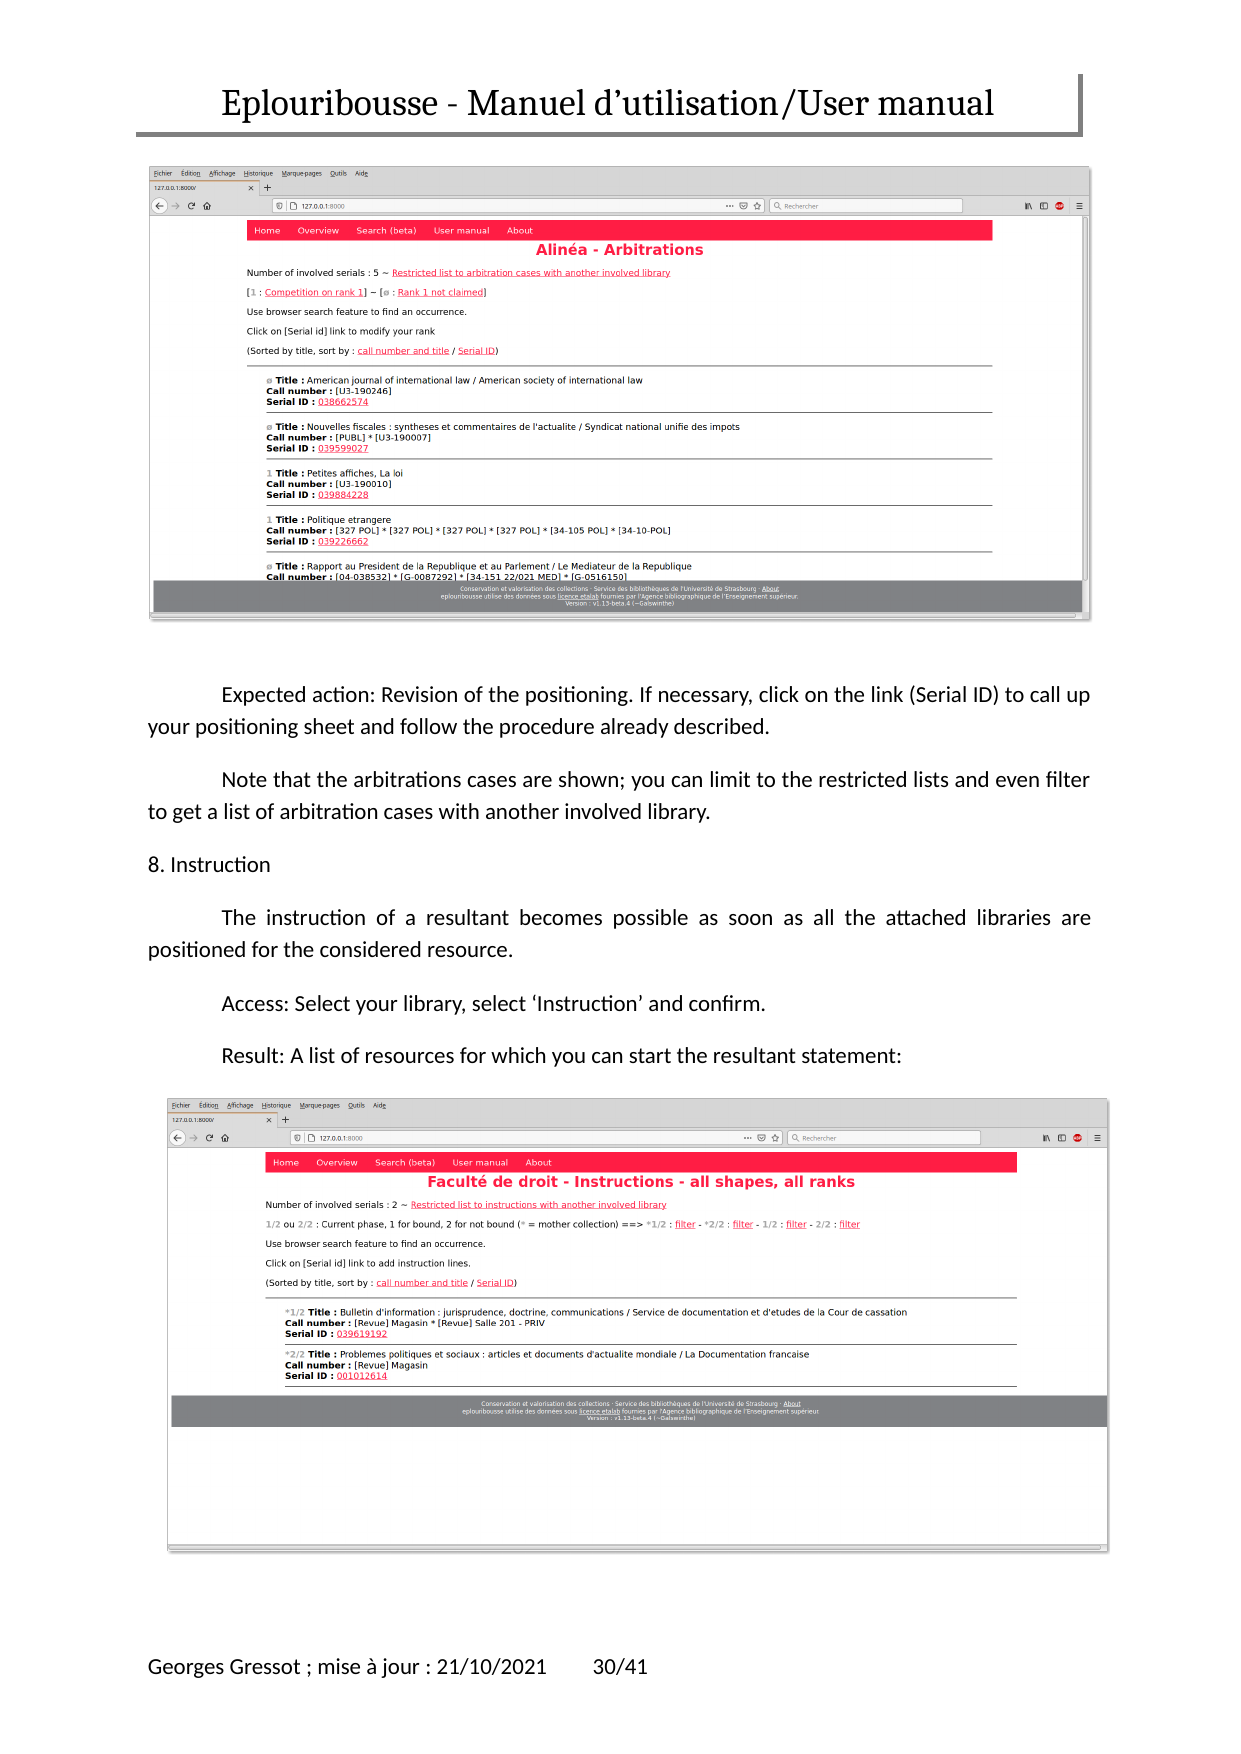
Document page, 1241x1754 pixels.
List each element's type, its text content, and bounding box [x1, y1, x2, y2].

text The instruction of a resultant becomes possible as soon as all the attached libraries are positioned for the considered resource. [148, 903, 1093, 964]
text Expected action: Revision of the positioning. If necessary, click on the link (Serial ID) to call up your positioning sheet and follow the procedure already described. [148, 680, 1093, 740]
text Result: A list of resources for which you can start the resultant statement: [148, 1042, 1093, 1070]
text Note that the arbitrations cases are shown; you can limit to the restricted lists and even filter to get a list of arbitration cases with another involved library. [148, 765, 1093, 825]
text Access: Select your library, select ‘Instruction’ and confirm. [148, 989, 1093, 1017]
text 8. Instruction [148, 850, 1093, 878]
picture [165, 1096, 1111, 1555]
picture [147, 164, 1093, 623]
